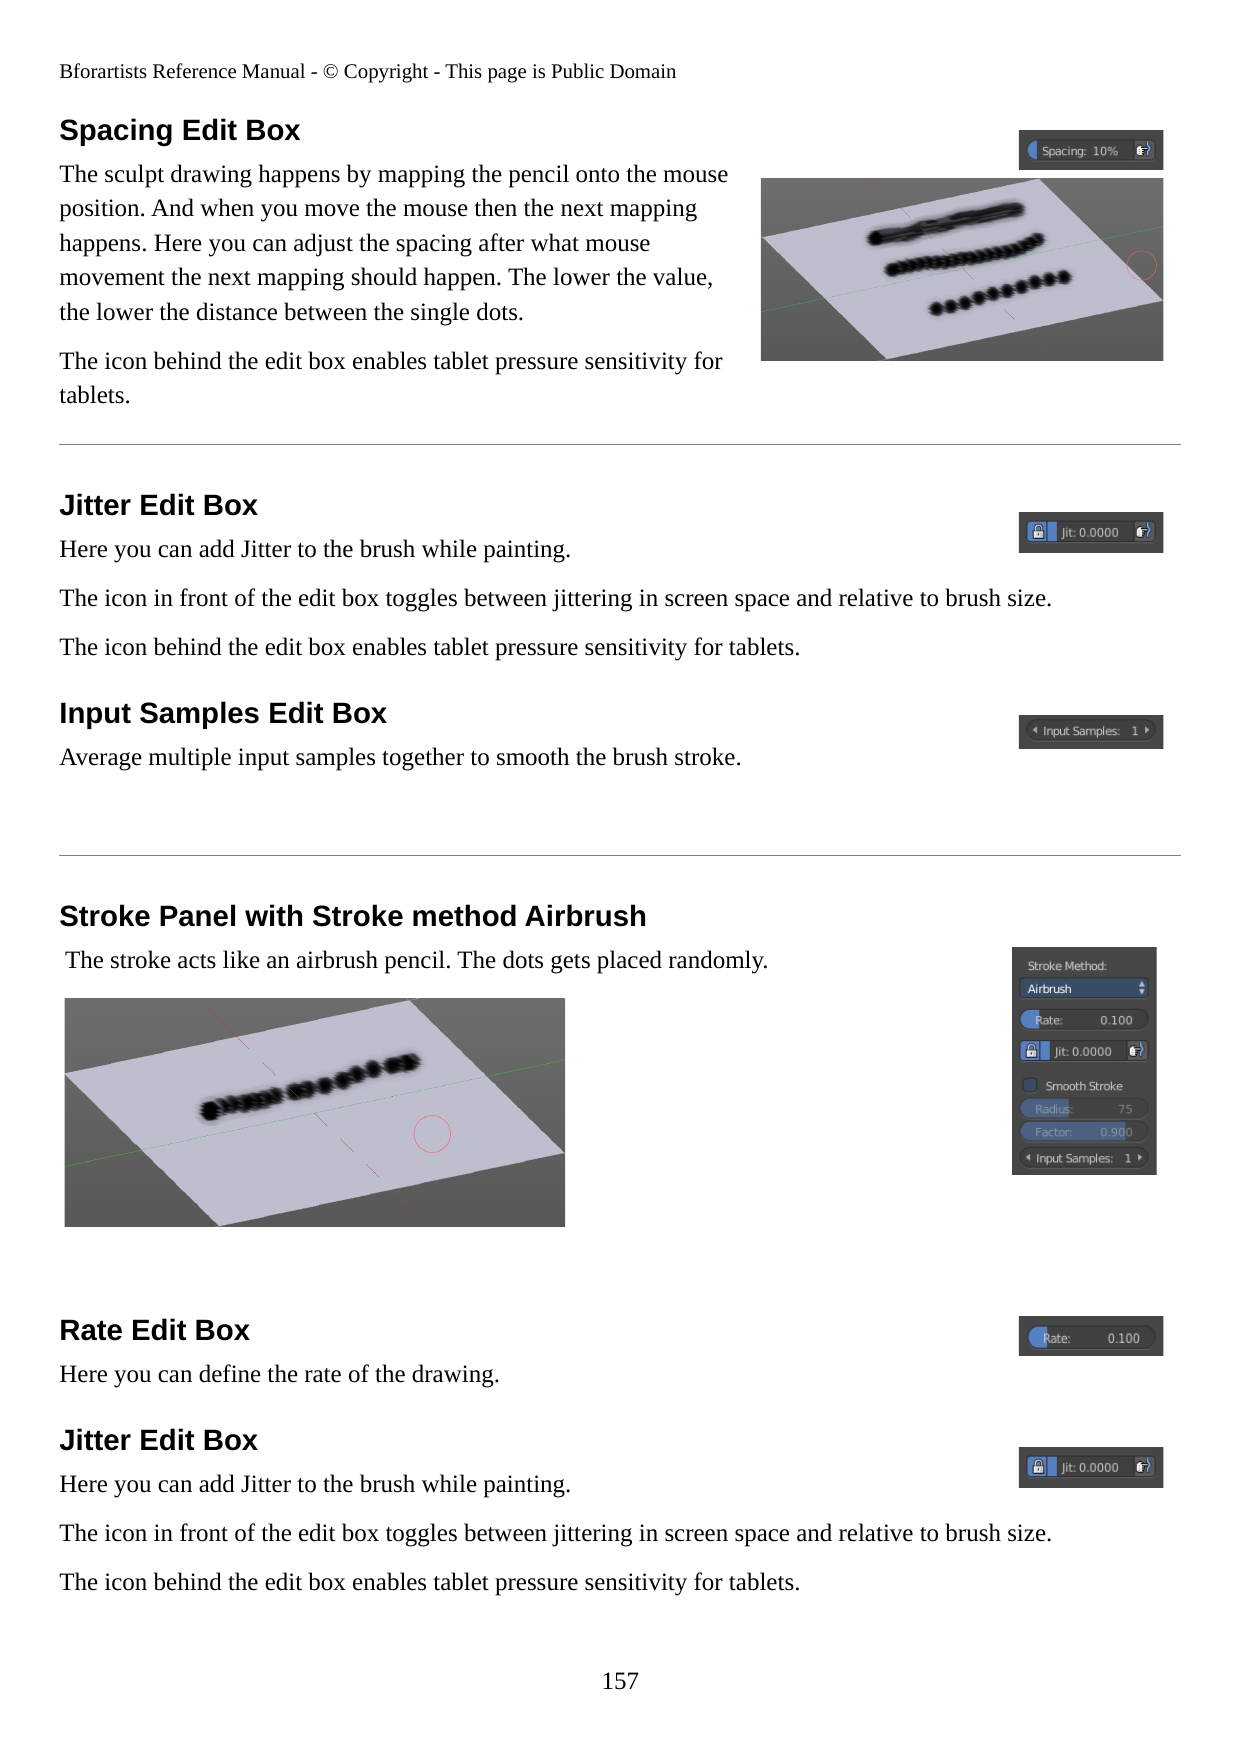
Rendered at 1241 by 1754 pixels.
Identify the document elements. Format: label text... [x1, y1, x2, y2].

text The icon in front of the edit box toggles between jittering in screen space and relative to brush size. [59, 583, 1181, 612]
text The icon behind the edit box enables tablet pressure sensitivity for tablets. [59, 632, 1181, 661]
text The icon behind the edit box enables tablet pressure sensitivity for tablets. [59, 1567, 1181, 1596]
text Here you can define the rate of the drawing. [59, 1359, 1181, 1388]
picture [1018, 512, 1164, 553]
text Here you can add Jitter to the brush while painting. [59, 1469, 1181, 1498]
text The stroke acts like an airbrush pencil. The dots gets placed randomly. [59, 946, 1181, 974]
picture [1018, 1316, 1164, 1356]
picture [64, 998, 566, 1227]
text The icon behind the edit box enables tablet pressure sensitivity for tablets. [59, 346, 1181, 409]
subtitle Jitter Edit Box [59, 1423, 1181, 1457]
text Here you can add Jitter to the brush while painting. [59, 534, 1181, 563]
picture [760, 178, 1164, 361]
picture [1012, 947, 1157, 1175]
subtitle Jitter Edit Box [59, 488, 1181, 522]
text The icon in front of the edit box toggles between jittering in screen space and relative to brush size. [59, 1518, 1181, 1547]
text Average multiple input samples together to smooth the brush stroke. [59, 742, 1181, 771]
picture [1018, 715, 1164, 749]
subtitle Stroke Panel with Stroke method Airbrush [59, 899, 1181, 933]
picture [1018, 130, 1164, 170]
text The sculpt drawing happens by mapping the pencil onto the mouse position. And when you move the mouse then the next mapping happens. Here you can adjust the spacing after what mouse movement the next mapping should happen. The lower the value, the lower the distance between the single dots. [59, 159, 1181, 326]
subtitle Spacing Edit Box [59, 113, 1181, 146]
picture [1018, 1447, 1164, 1488]
subtitle Rate Edit Box [59, 1313, 1181, 1347]
subtitle Input Samples Edit Box [59, 696, 1181, 730]
